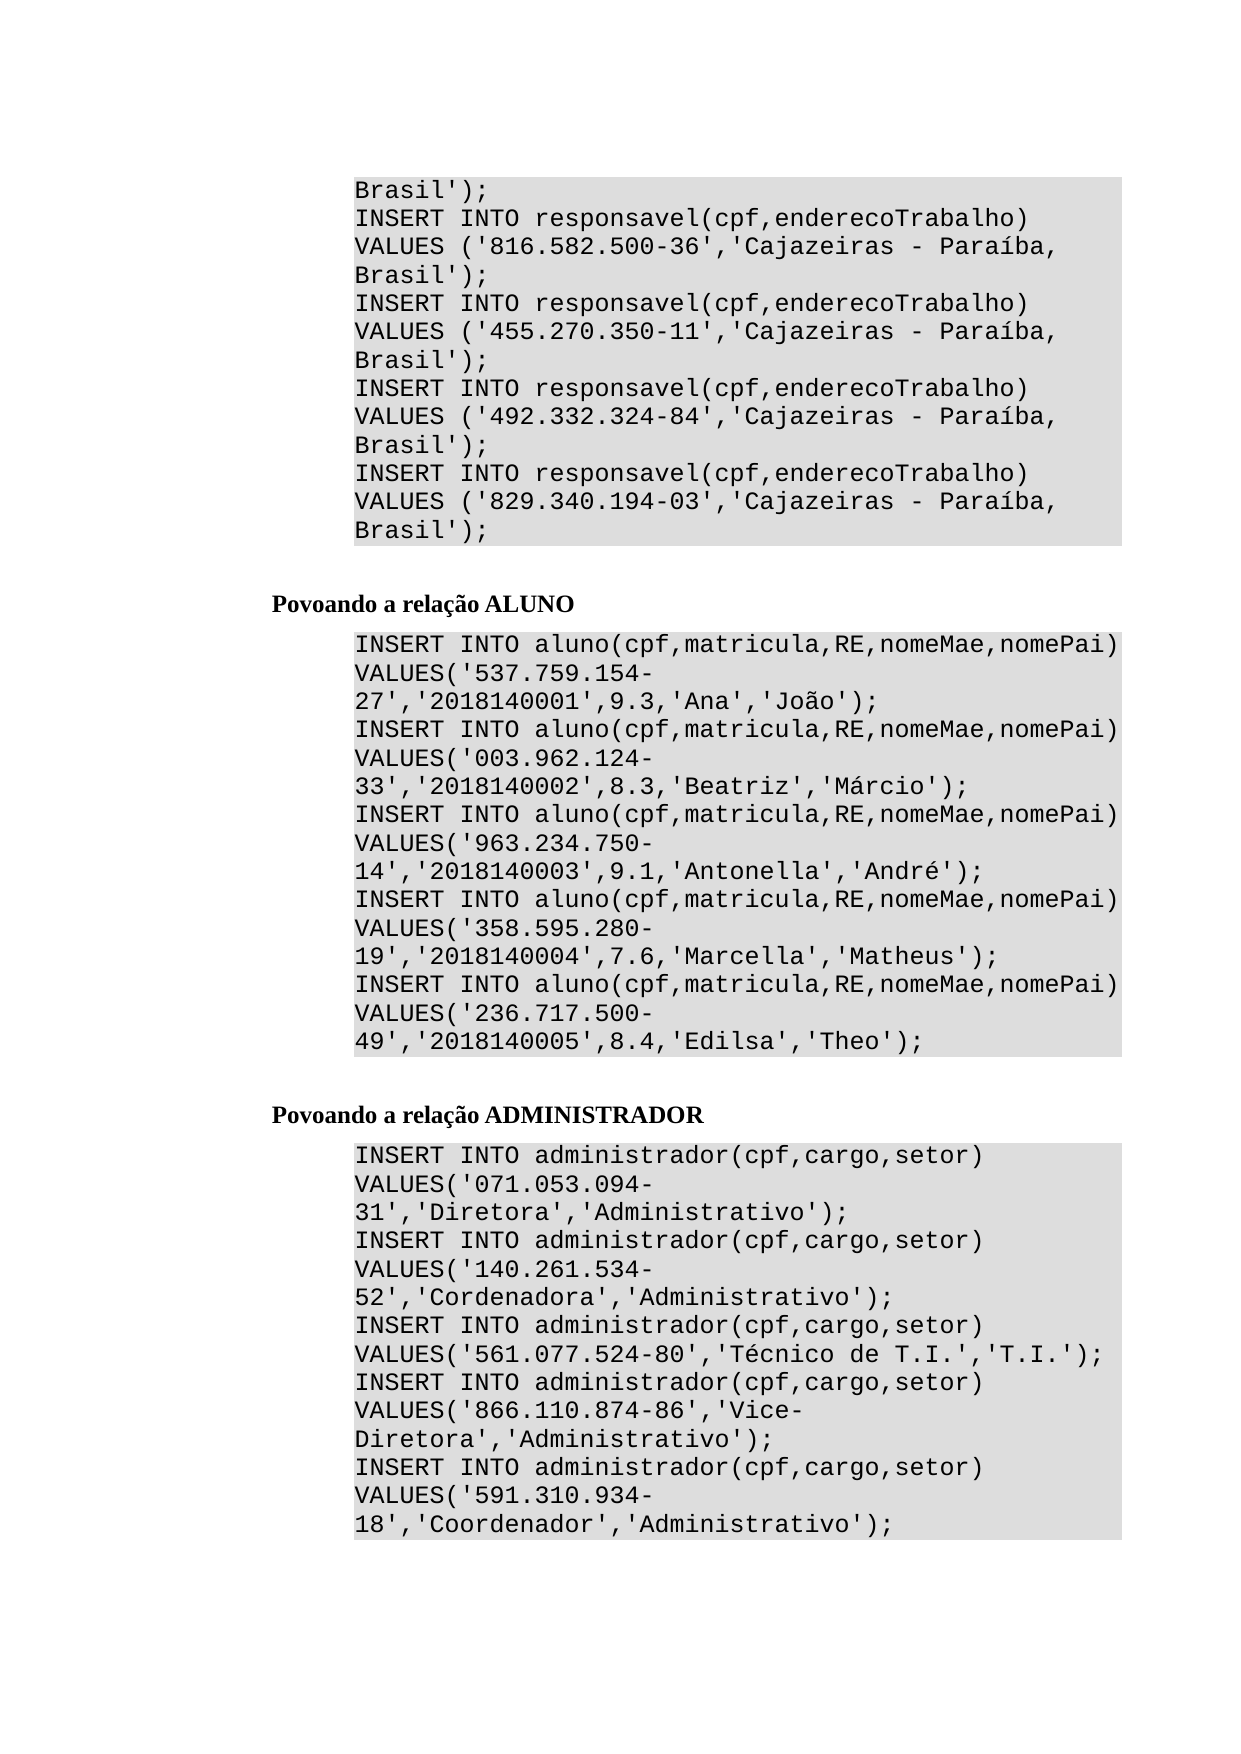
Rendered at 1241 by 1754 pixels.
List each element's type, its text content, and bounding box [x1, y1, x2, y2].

text Povoando a relação ALUNO [177, 589, 1122, 617]
text INSERT INTO administrador(cpf,cargo,setor) [354, 1313, 1122, 1341]
text VALUES('071.053.094-31','Diretora','Administrativo'); [354, 1171, 1122, 1228]
text INSERT INTO administrador(cpf,cargo,setor) [354, 1370, 1122, 1398]
text VALUES ('492.332.324-84','Cajazeiras - Paraíba, Brasil'); [354, 404, 1122, 461]
text INSERT INTO aluno(cpf,matricula,RE,nomeMae,nomePai) [354, 887, 1122, 915]
text VALUES('963.234.750-14','2018140003',9.1,'Antonella','André'); [354, 830, 1122, 887]
text INSERT INTO aluno(cpf,matricula,RE,nomeMae,nomePai) [354, 972, 1122, 1000]
text INSERT INTO responsavel(cpf,enderecoTrabalho) [354, 461, 1122, 489]
text INSERT INTO administrador(cpf,cargo,setor) [354, 1143, 1122, 1171]
text Brasil'); [354, 177, 1122, 206]
text VALUES('236.717.500-49','2018140005',8.4,'Edilsa','Theo'); [354, 1000, 1122, 1057]
text VALUES ('829.340.194-03','Cajazeiras - Paraíba, Brasil'); [354, 489, 1122, 546]
text VALUES('591.310.934-18','Coordenador','Administrativo'); [354, 1483, 1122, 1540]
text VALUES('866.110.874-86','Vice-Diretora','Administrativo'); [354, 1398, 1122, 1455]
text VALUES('537.759.154-27','2018140001',9.3,'Ana','João'); [354, 660, 1122, 717]
text INSERT INTO aluno(cpf,matricula,RE,nomeMae,nomePai) [354, 802, 1122, 830]
text INSERT INTO responsavel(cpf,enderecoTrabalho) [354, 376, 1122, 404]
text VALUES('561.077.524-80','Técnico de T.I.','T.I.'); [354, 1341, 1122, 1370]
text INSERT INTO responsavel(cpf,enderecoTrabalho) [354, 291, 1122, 319]
text INSERT INTO administrador(cpf,cargo,setor) [354, 1455, 1122, 1483]
text VALUES ('816.582.500-36','Cajazeiras - Paraíba, Brasil'); [354, 234, 1122, 291]
text VALUES ('455.270.350-11','Cajazeiras - Paraíba, Brasil'); [354, 319, 1122, 376]
text VALUES('358.595.280-19','2018140004',7.6,'Marcella','Matheus'); [354, 915, 1122, 972]
text Povoando a relação ADMINISTRADOR [177, 1100, 1122, 1129]
text VALUES('003.962.124-33','2018140002',8.3,'Beatriz','Márcio'); [354, 745, 1122, 802]
text INSERT INTO responsavel(cpf,enderecoTrabalho) [354, 206, 1122, 234]
text VALUES('140.261.534-52','Cordenadora','Administrativo'); [354, 1256, 1122, 1313]
text INSERT INTO administrador(cpf,cargo,setor) [354, 1228, 1122, 1256]
text INSERT INTO aluno(cpf,matricula,RE,nomeMae,nomePai) [354, 632, 1122, 660]
text INSERT INTO aluno(cpf,matricula,RE,nomeMae,nomePai) [354, 717, 1122, 745]
